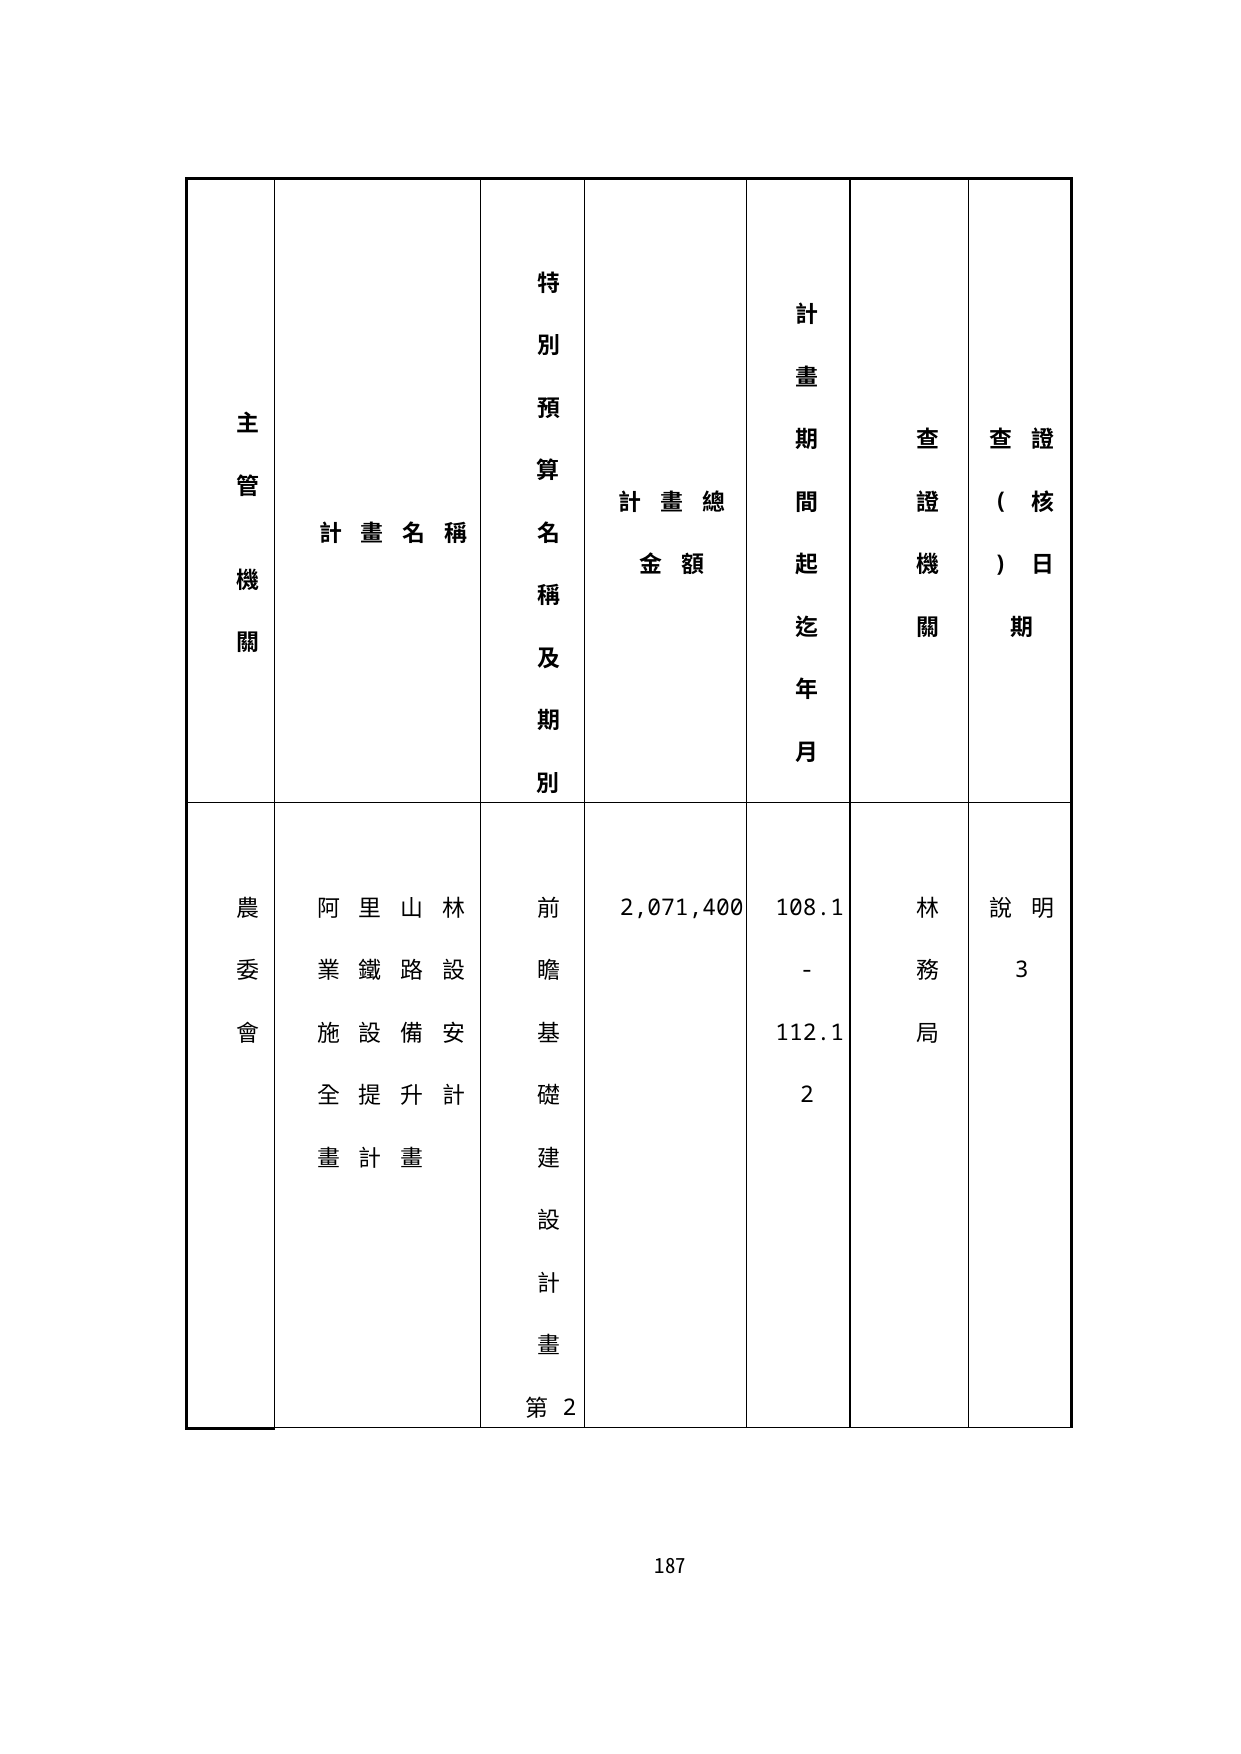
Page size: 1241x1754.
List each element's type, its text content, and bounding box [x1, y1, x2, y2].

table_cell 說明3 [969, 803, 1070, 1427]
table_header 特別預算 名稱及期別 [481, 180, 584, 802]
table_cell 前瞻基礎建設計畫第2 [481, 803, 584, 1427]
table_header 計畫期間起迄年月 [747, 180, 849, 802]
table_cell 2,071,400 [585, 803, 746, 1427]
table_header 計畫總金額 [585, 180, 746, 802]
table_header 查證機關 [851, 180, 968, 802]
table_header 查證(核)日期 [969, 180, 1070, 802]
table_cell 108.1- 112.12 [747, 803, 849, 1427]
table_cell 阿里山林業鐵路設施設備安全提升計畫計畫 [275, 803, 480, 1427]
table_cell 農委會 [188, 803, 274, 1427]
table_cell 林務局 [851, 803, 968, 1427]
table_header 主管 機關 [188, 180, 274, 802]
table_header 計畫名稱 [275, 180, 480, 802]
